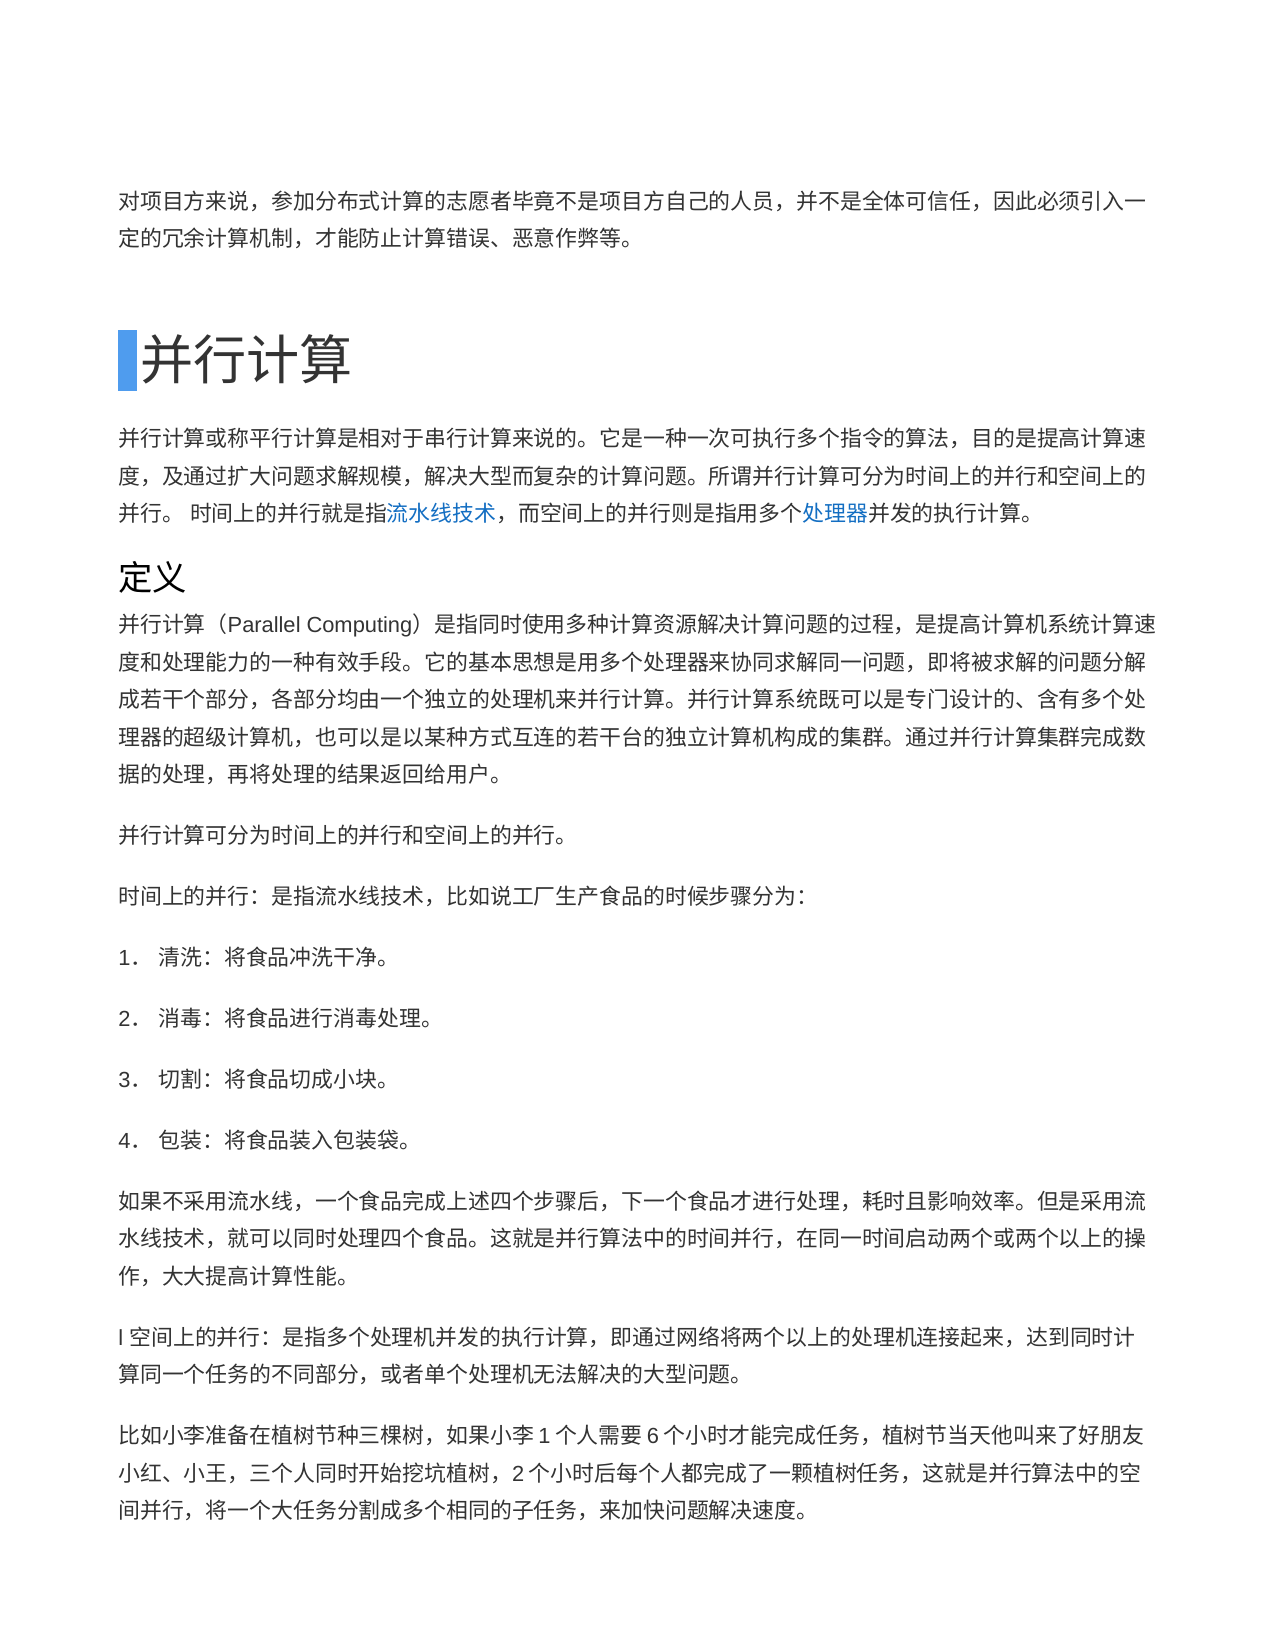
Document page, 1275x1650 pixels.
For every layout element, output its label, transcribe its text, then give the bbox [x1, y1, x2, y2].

list 时间上的并行：是指流水线技术，比如说工厂生产食品的时候步骤分为： [118, 872, 1157, 909]
subtitle 定义 [118, 550, 1157, 600]
subtitle 并行计算 [118, 329, 1157, 391]
list 并行计算可分为时间上的并行和空间上的并行。 [118, 811, 1157, 848]
list 如果不采用流水线，一个食品完成上述四个步骤后，下一个食品才进行处理，耗时且影响效率。但是采用流水线技术，就可以同时处理四个食品。这就是并行算法中的时间并行，在同一时间启动两个或两个以上的操作，大大提高计算性能。 [118, 1176, 1157, 1289]
list 并行计算（Parallel Computing）是指同时使用多种计算资源解决计算问题的过程，是提高计算机系统计算速度和处理能力的一种有效手段。它的基本思想是用多个处理器来协同求解同一问题，即将被求解的问题分解成若干个部分，各部分均由一个独立的处理机来并行计算。并行计算系统既可以是专门设计的、含有多个处理器的超级计算机，也可以是以某种方式互连的若干台的独立计算机构成的集群。通过并行计算集群完成数据的处理，再将处理的结果返回给用户。 [118, 600, 1157, 787]
list 2． 消毒：将食品进行消毒处理。 [118, 993, 1157, 1031]
list 4． 包装：将食品装入包装袋。 [118, 1115, 1157, 1153]
list 对项目方来说，参加分布式计算的志愿者毕竟不是项目方自己的人员，并不是全体可信任，因此必须引入一定的冗余计算机制，才能防止计算错误、恶意作弊等。 [118, 176, 1157, 251]
text 并行计算或称平行计算是相对于串行计算来说的。它是一种一次可执行多个指令的算法，目的是提高计算速度，及通过扩大问题求解规模，解决大型而复杂的计算问题。所谓并行计算可分为时间上的并行和空间上的并行。 时间上的并行就是指流水线技术，而空间上的并行则是指用多个处理器并发的执行计算。 [118, 414, 1157, 527]
list 3． 切割：将食品切成小块。 [118, 1054, 1157, 1092]
list 比如小李准备在植树节种三棵树，如果小李1个人需要6个小时才能完成任务，植树节当天他叫来了好朋友小红、小王，三个人同时开始挖坑植树，2个小时后每个人都完成了一颗植树任务，这就是并行算法中的空间并行，将一个大任务分割成多个相同的子任务，来加快问题解决速度。 [118, 1411, 1157, 1523]
list 1． 清洗：将食品冲洗干净。 [118, 933, 1157, 970]
list l 空间上的并行：是指多个处理机并发的执行计算，即通过网络将两个以上的处理机连接起来，达到同时计算同一个任务的不同部分，或者单个处理机无法解决的大型问题。 [118, 1312, 1157, 1387]
